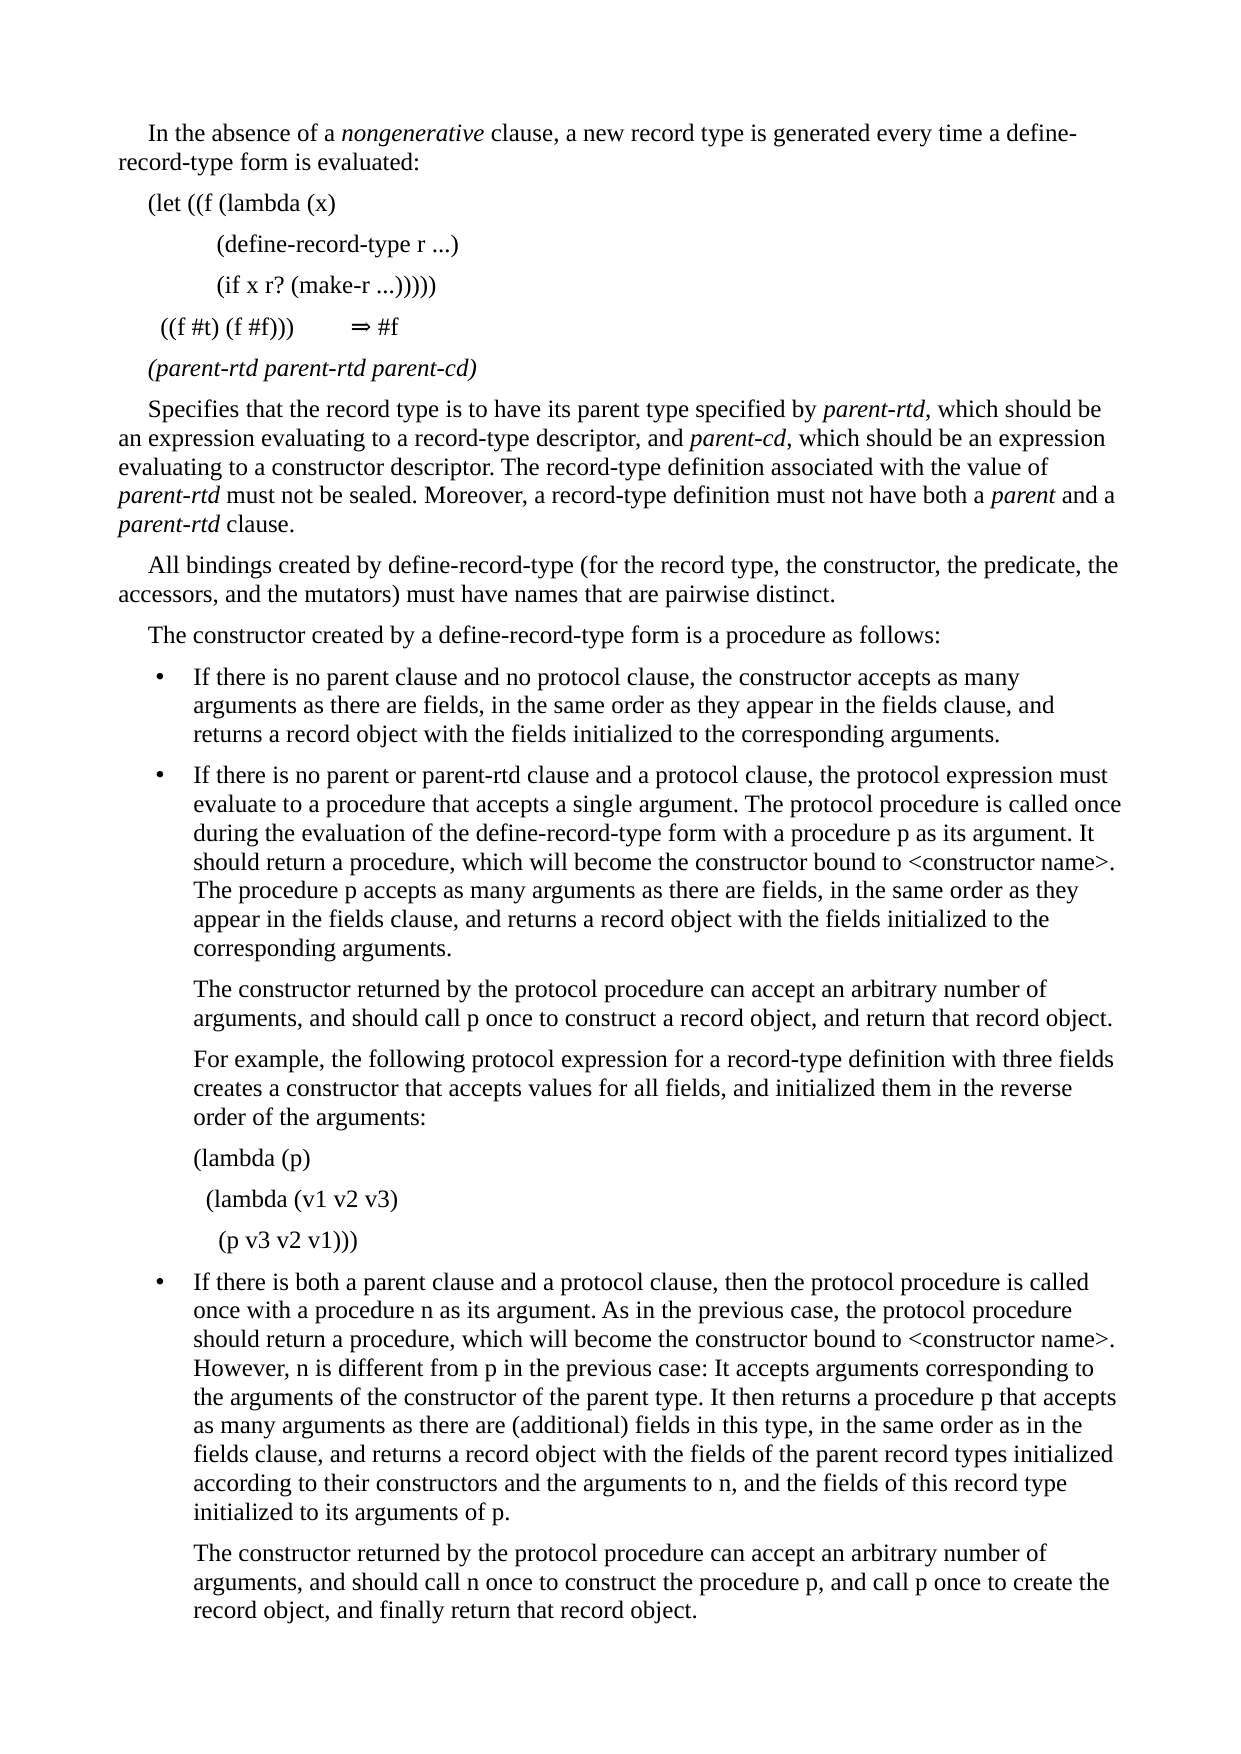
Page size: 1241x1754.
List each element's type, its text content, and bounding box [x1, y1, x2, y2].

list If there is no parent or parent-rtd clause and a protocol clause, the protocol expression must evaluate to a procedure that accepts a single argument. The protocol procedure is called once during the evaluation of the define-record-type form with a procedure p as its argument. It should return a procedure, which will become the constructor bound to <constructor name>. The procedure p accepts as many arguments as there are fields, in the same order as they appear in the fields clause, and returns a record object with the fields initialized to the corresponding arguments. [156, 761, 1122, 962]
list The constructor returned by the protocol procedure can accept an arbitrary number of arguments, and should call n once to construct the procedure p, and call p once to create the record object, and finally return that record object. [156, 1538, 1122, 1624]
text (parent-rtd parent-rtd parent-cd) [118, 353, 1122, 382]
text (define-record-type r ...) [118, 229, 1122, 258]
list If there is no parent clause and no protocol clause, the constructor accepts as many arguments as there are fields, in the same order as they appear in the fields clause, and returns a record object with the fields initialized to the corresponding arguments. [156, 662, 1122, 748]
text In the absence of a nongenerative clause, a new record type is generated every time a define-record-type form is evaluated: [118, 118, 1122, 176]
text (if x r? (make-r ...))))) [118, 271, 1122, 299]
text The constructor created by a define-record-type form is a procedure as follows: [118, 621, 1122, 649]
text ((f #t) (f #f))) ⇒ #f [118, 312, 1122, 341]
list For example, the following protocol expression for a record-type definition with three fields creates a constructor that accepts values for all fields, and initialized them in the reverse order of the arguments: [156, 1044, 1122, 1131]
list (p v3 v2 v1))) [156, 1226, 1122, 1254]
text Specifies that the record type is to have its parent type specified by parent-rtd, which should be an expression evaluating to a record-type descriptor, and parent-cd, which should be an expression evaluating to a constructor descriptor. The record-type definition associated with the value of parent-rtd must not be sealed. Moreover, a record-type definition must not have both a parent and a parent-rtd clause. [118, 394, 1122, 538]
list If there is both a parent clause and a protocol clause, then the protocol procedure is called once with a procedure n as its argument. As in the previous case, the protocol procedure should return a procedure, which will become the constructor bound to <constructor name>. However, n is different from p in the previous case: It accepts arguments corresponding to the arguments of the constructor of the parent type. It then returns a procedure p that accepts as many arguments as there are (additional) fields in this type, in the same order as in the fields clause, and returns a record object with the fields of the parent record types initialized according to their constructors and the arguments to n, and the fields of this record type initialized to its arguments of p. [156, 1267, 1122, 1526]
text (let ((f (lambda (x) [118, 188, 1122, 217]
list (lambda (p) [156, 1143, 1122, 1172]
list The constructor returned by the protocol procedure can accept an arbitrary number of arguments, and should call p once to construct a record object, and return that record object. [156, 974, 1122, 1032]
text All bindings created by define-record-type (for the record type, the constructor, the predicate, the accessors, and the mutators) must have names that are pairwise distinct. [118, 551, 1122, 608]
list (lambda (v1 v2 v3) [156, 1184, 1122, 1213]
